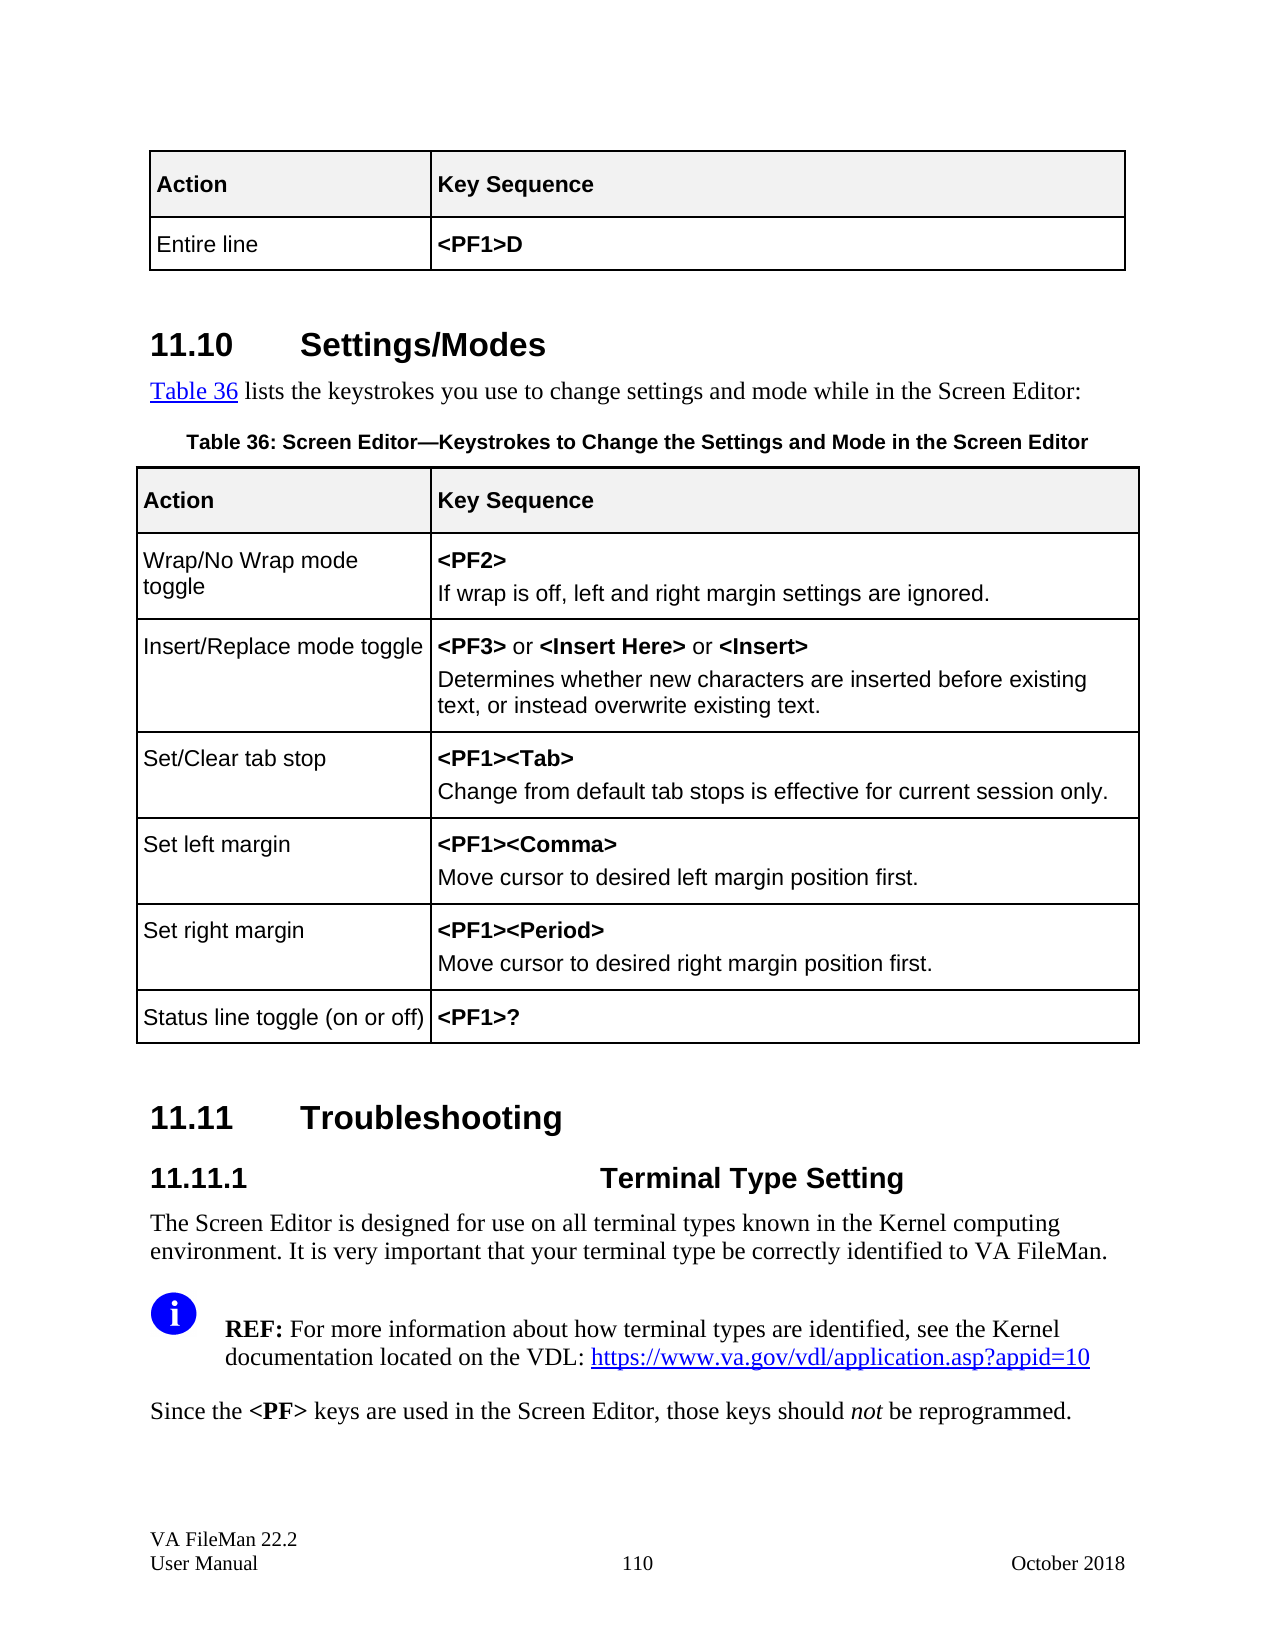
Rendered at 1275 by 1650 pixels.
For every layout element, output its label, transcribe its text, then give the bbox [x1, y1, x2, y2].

table_cell Status line toggle (on or off) [138, 991, 430, 1042]
table_cell <PF1><Period> Move cursor to desired right margin position first. [432, 905, 1138, 989]
text Since the <PF> keys are used in the Screen Editor, those keys should not be reprogrammed. [150, 1396, 1125, 1425]
table_cell <PF2> If wrap is off, left and right margin settings are ignored. [432, 534, 1138, 618]
table_cell Wrap/No Wrap mode toggle [138, 534, 430, 618]
table_header Key Sequence [432, 469, 1138, 532]
text The Screen Editor is designed for use on all terminal types known in the Kernel computing environment. It is very important that your terminal type be correctly identified to VA FileMan. [150, 1208, 1125, 1265]
table_header Key Sequence [432, 152, 1124, 216]
table_cell Entire line [151, 218, 430, 269]
table_header Action [138, 469, 430, 532]
table_cell Set/Clear tab stop [138, 733, 430, 817]
subtitle Settings/Modes [150, 325, 1125, 364]
table_cell Set right margin [138, 905, 430, 989]
table_cell <PF1>D [432, 218, 1124, 269]
subtitle Terminal Type Setting [150, 1162, 1125, 1195]
table_cell Set left margin [138, 819, 430, 903]
picture [150, 1290, 197, 1337]
table_cell <PF3> or <Insert Here> or <Insert> Determines whether new characters are inserted before existing text, or instead overwrite existing text. [432, 620, 1138, 731]
table_cell <PF1><Tab> Change from default tab stops is effective for current session only. [432, 733, 1138, 817]
text REF: For more information about how terminal types are identified, see the Kernel documentation located on the VDL: https://www.va.gov/vdl/application.asp?appid=10 [150, 1311, 1125, 1371]
table_header Action [151, 152, 430, 216]
table_cell Insert/Replace mode toggle [138, 620, 430, 731]
subtitle Troubleshooting [150, 1098, 1125, 1137]
table_cell <PF1><Comma> Move cursor to desired left margin position first. [432, 819, 1138, 903]
text Table 36: Screen Editor—Keystrokes to Change the Settings and Mode in the Screen Editor [150, 430, 1125, 454]
text Table 36 lists the keystrokes you use to change settings and mode while in the Screen Editor: [150, 376, 1125, 405]
table_cell <PF1>? [432, 991, 1138, 1042]
